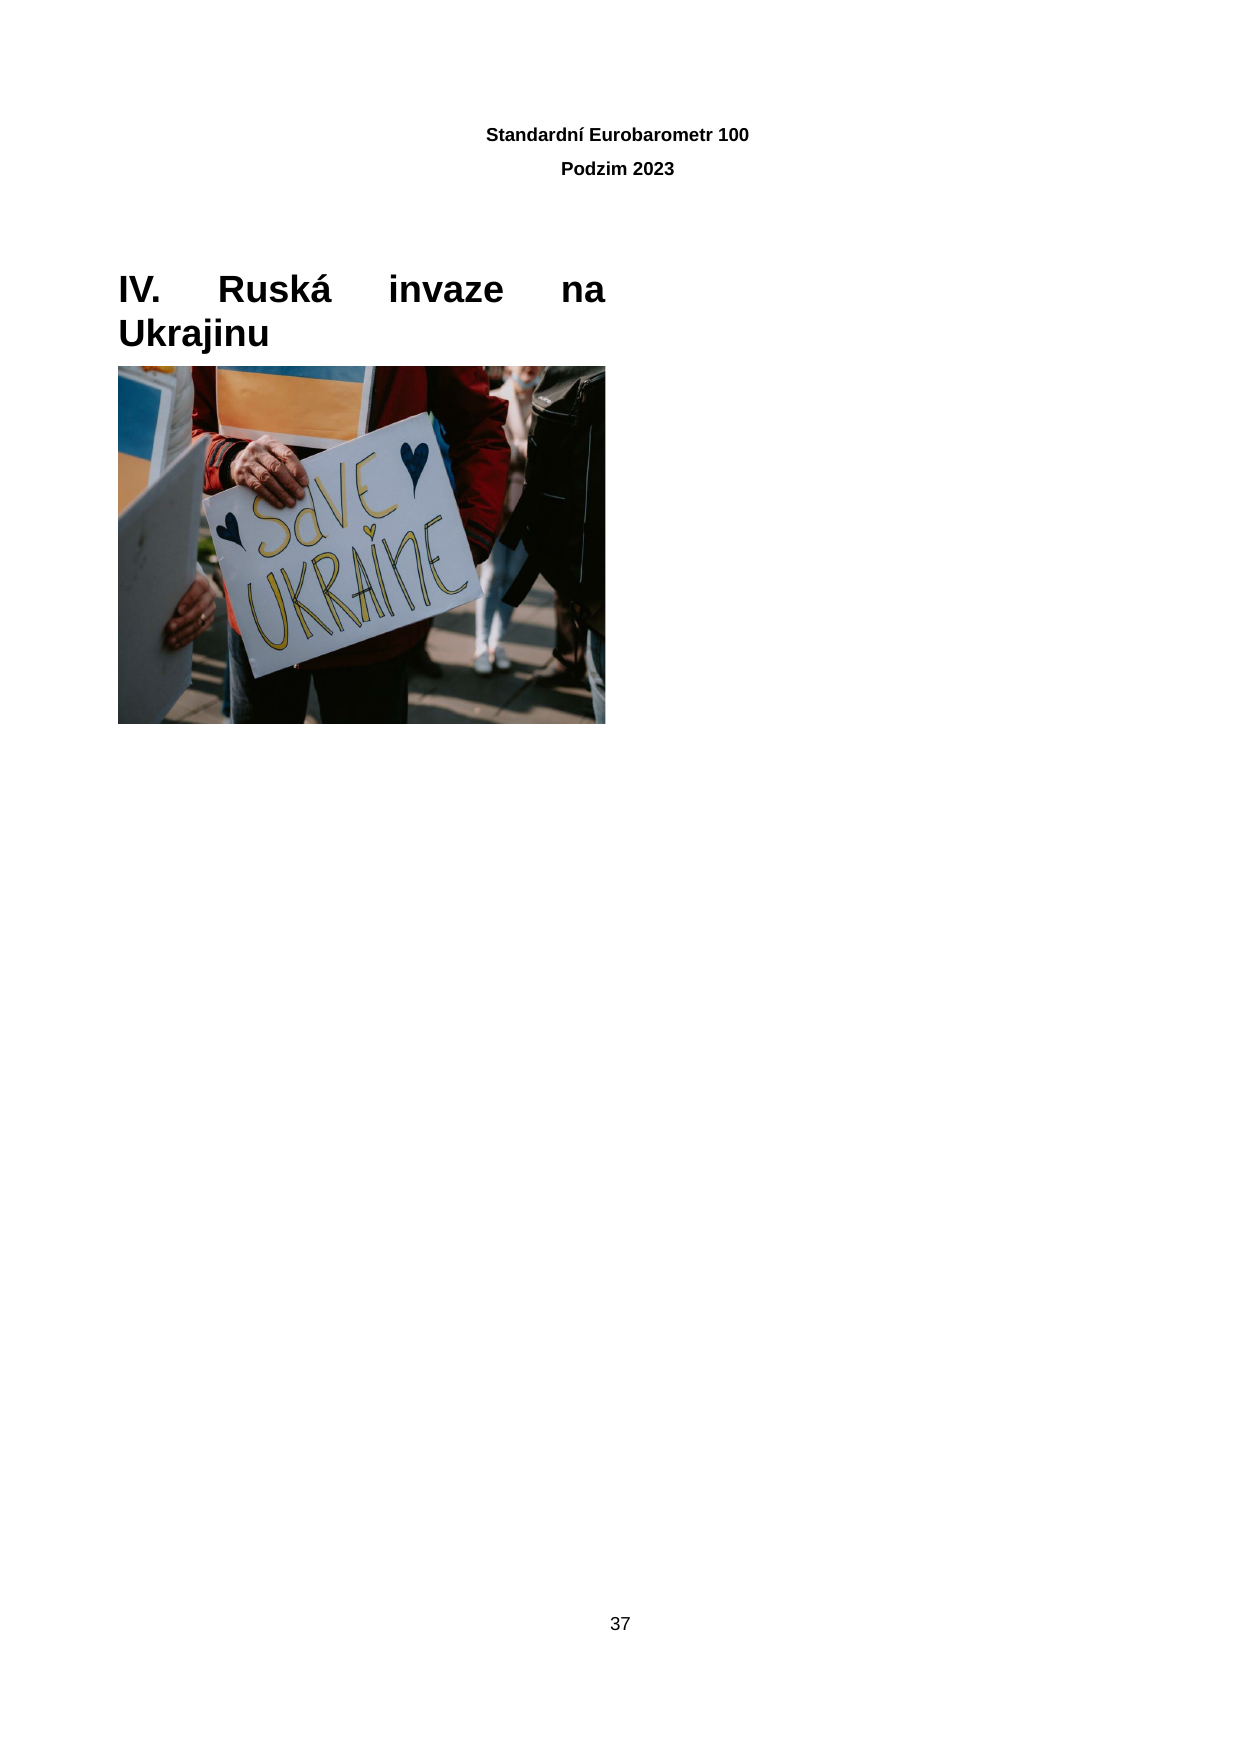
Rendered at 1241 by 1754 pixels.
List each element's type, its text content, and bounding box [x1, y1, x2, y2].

picture [118, 383, 122, 397]
picture [118, 366, 606, 724]
picture [126, 423, 131, 431]
subtitle IV. Ruská invaze na Ukrajinu [118, 267, 605, 354]
